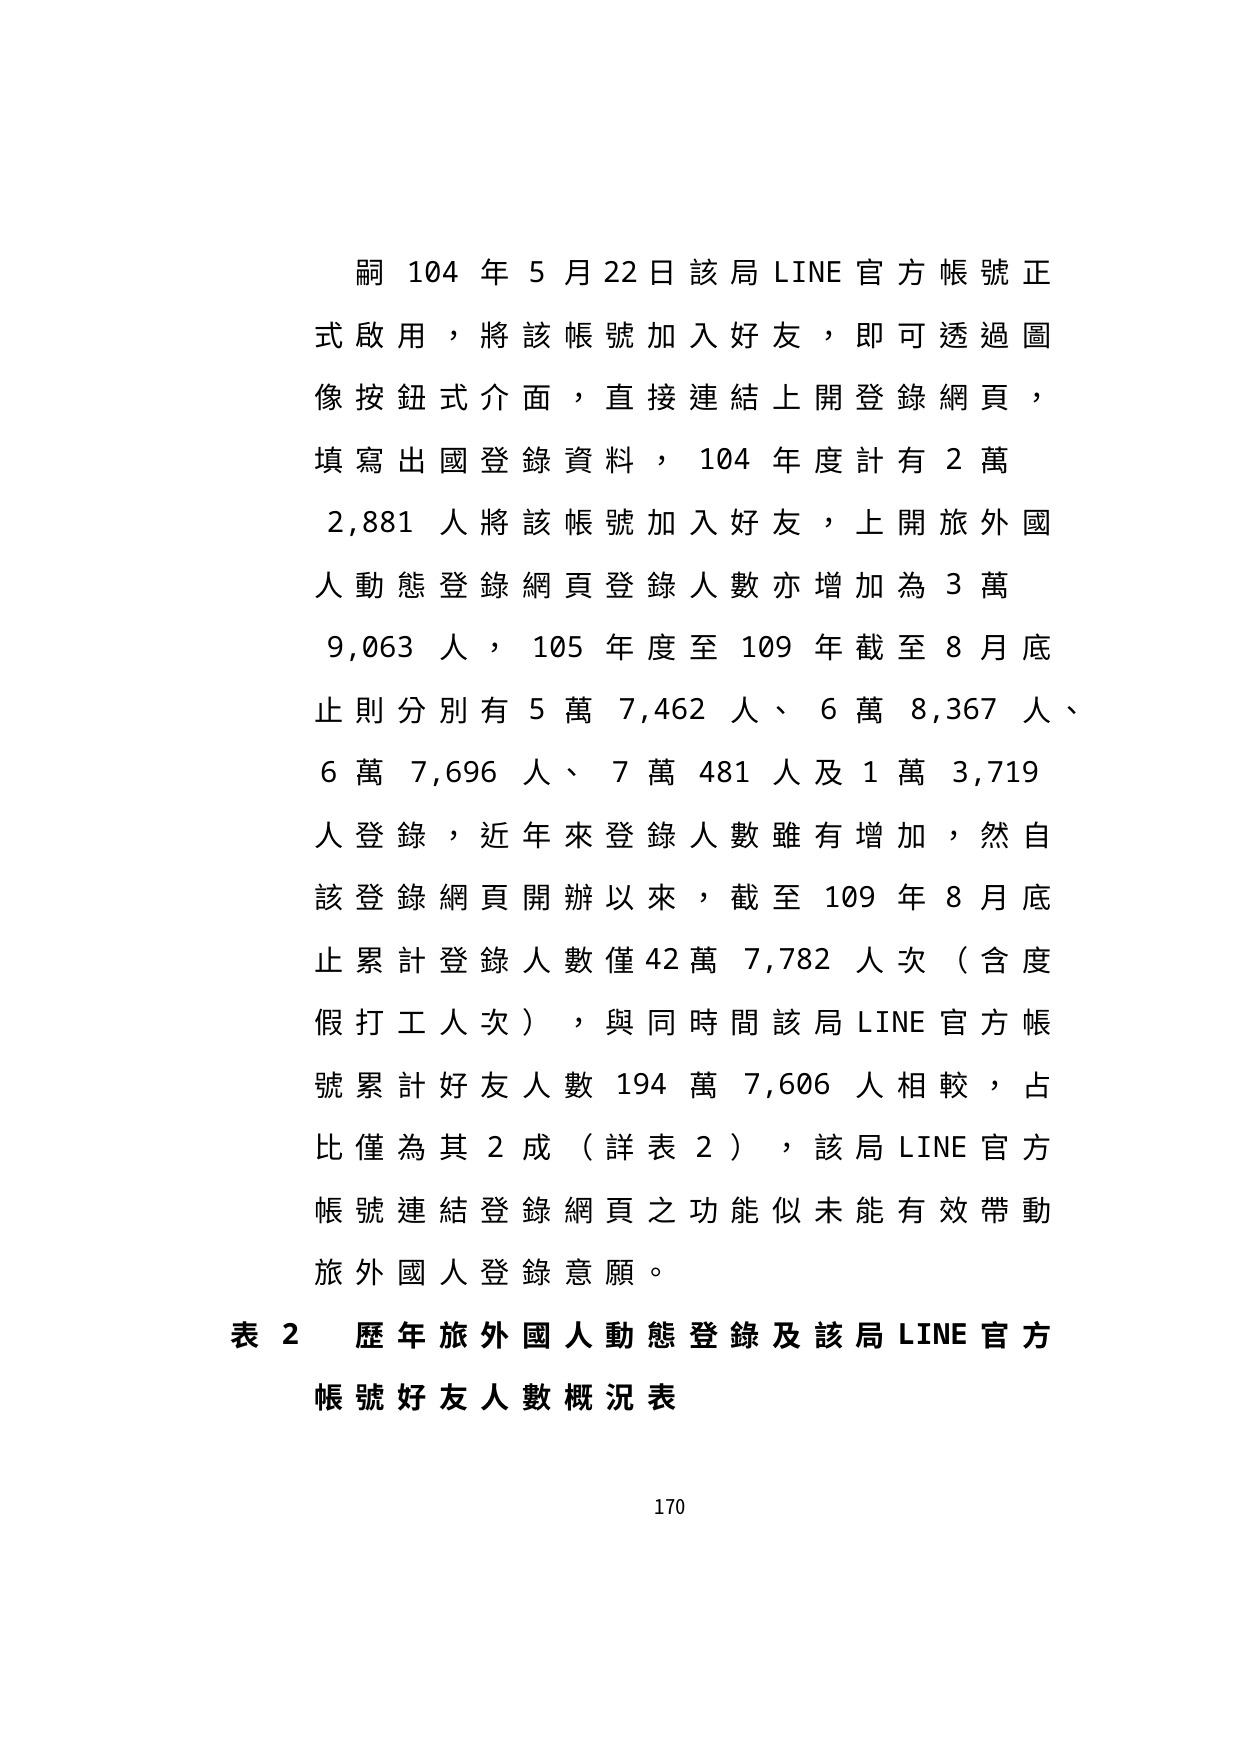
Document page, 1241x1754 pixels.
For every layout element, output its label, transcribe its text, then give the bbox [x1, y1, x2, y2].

text 表2 歷年旅外國人動態登錄及該局LINE官方帳號好友人數概況表 [197, 1292, 1058, 1417]
text 嗣104年5月22日該局LINE官方帳號正式啟用，將該帳號加入好友，即可透過圖像按鈕式介面，直接連結上開登錄網頁，填寫出國登錄資料，104年度計有2萬2,881人將該帳號加入好友，上開旅外國人動態登錄網頁登錄人數亦增加為3萬9,063人，105年度至109年截至8月底止則分別有5萬7,462人、6萬8,367人、6萬7,696人、7萬481人及1萬3,719人登錄，近年來登錄人數雖有增加，然自該登錄網頁開辦以來，截至109年8月底止累計登錄人數僅42萬7,782人次（含度假打工人次），與同時間該局LINE官方帳號累計好友人數194萬7,606人相較，占比僅為其2成（詳表2），該局LINE官方帳號連結登錄網頁之功能似未能有效帶動旅外國人登錄意願。 [271, 229, 1058, 1292]
